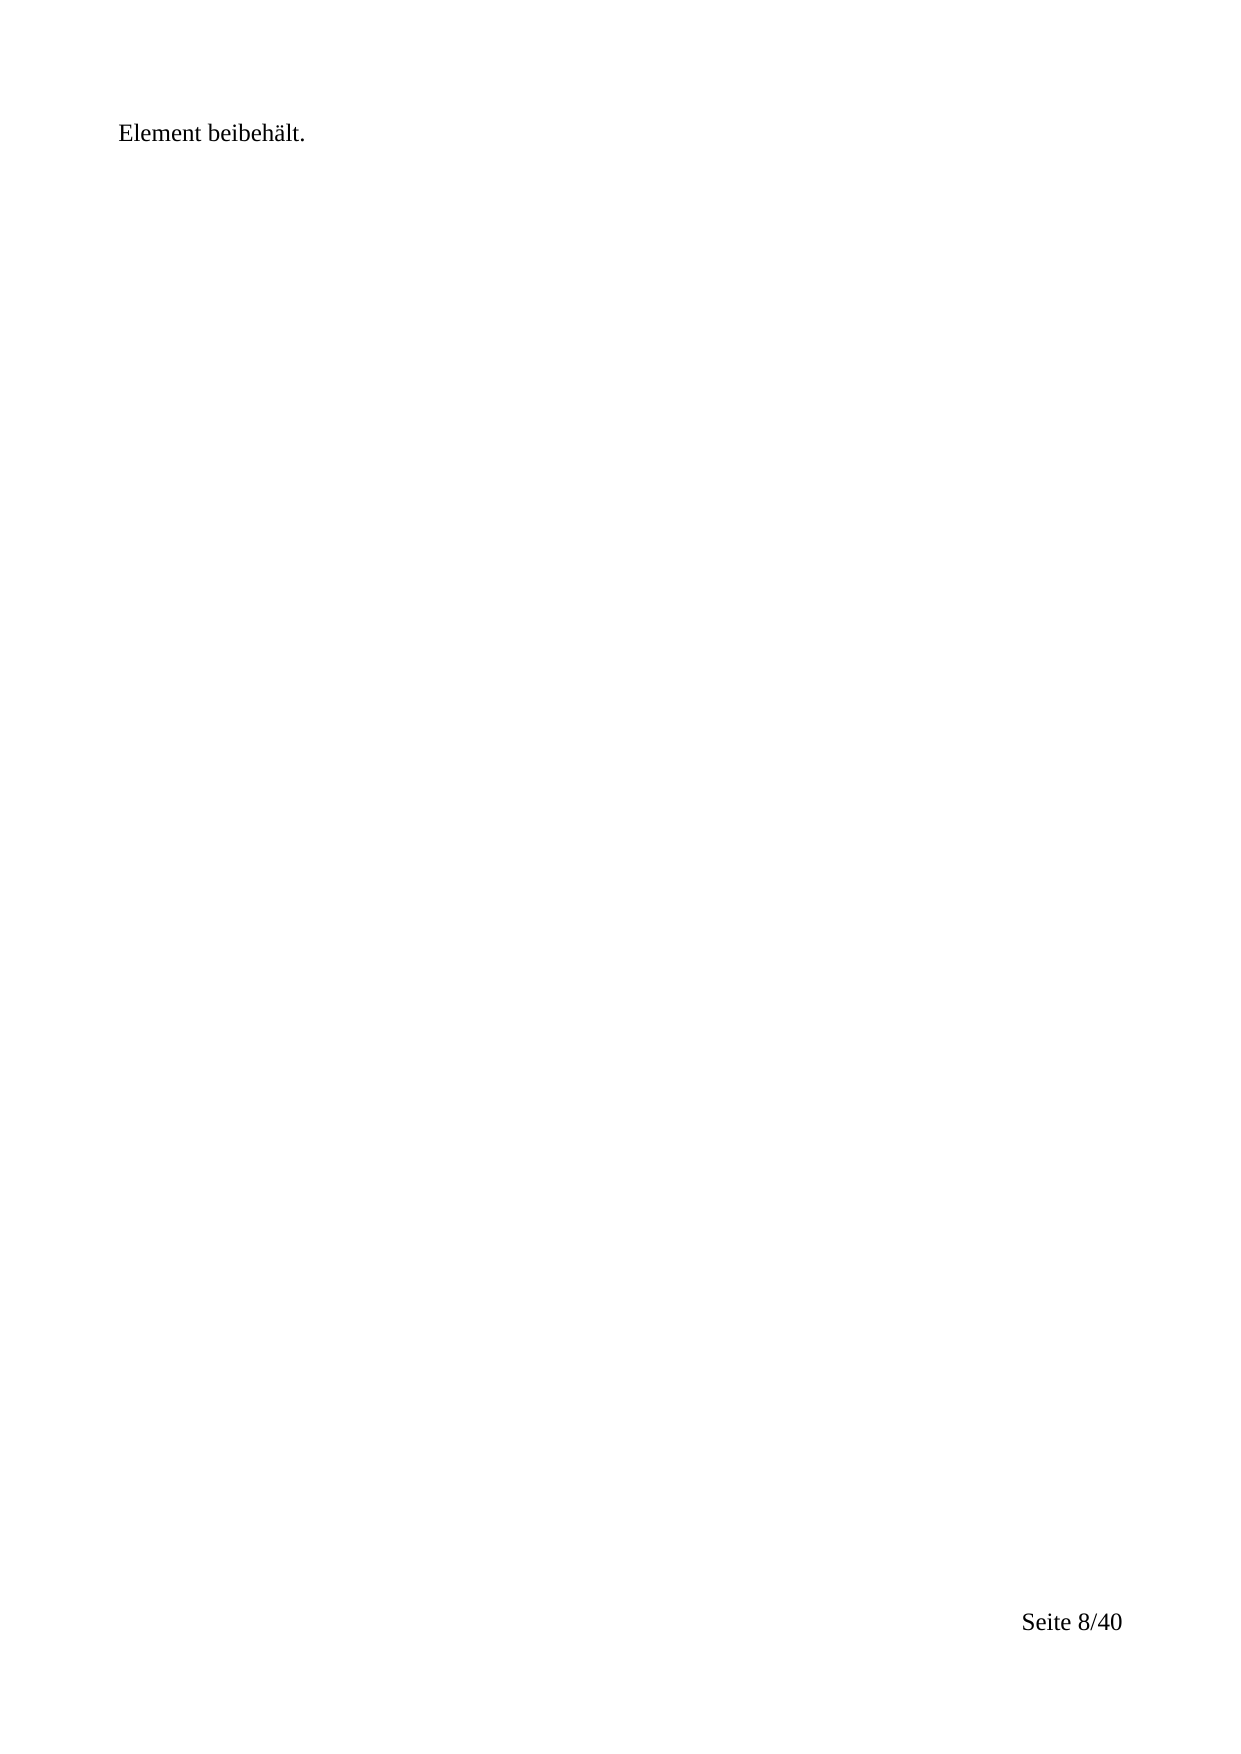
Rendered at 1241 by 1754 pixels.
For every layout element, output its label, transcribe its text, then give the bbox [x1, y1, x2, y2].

text Element beibehält. [118, 118, 1122, 147]
